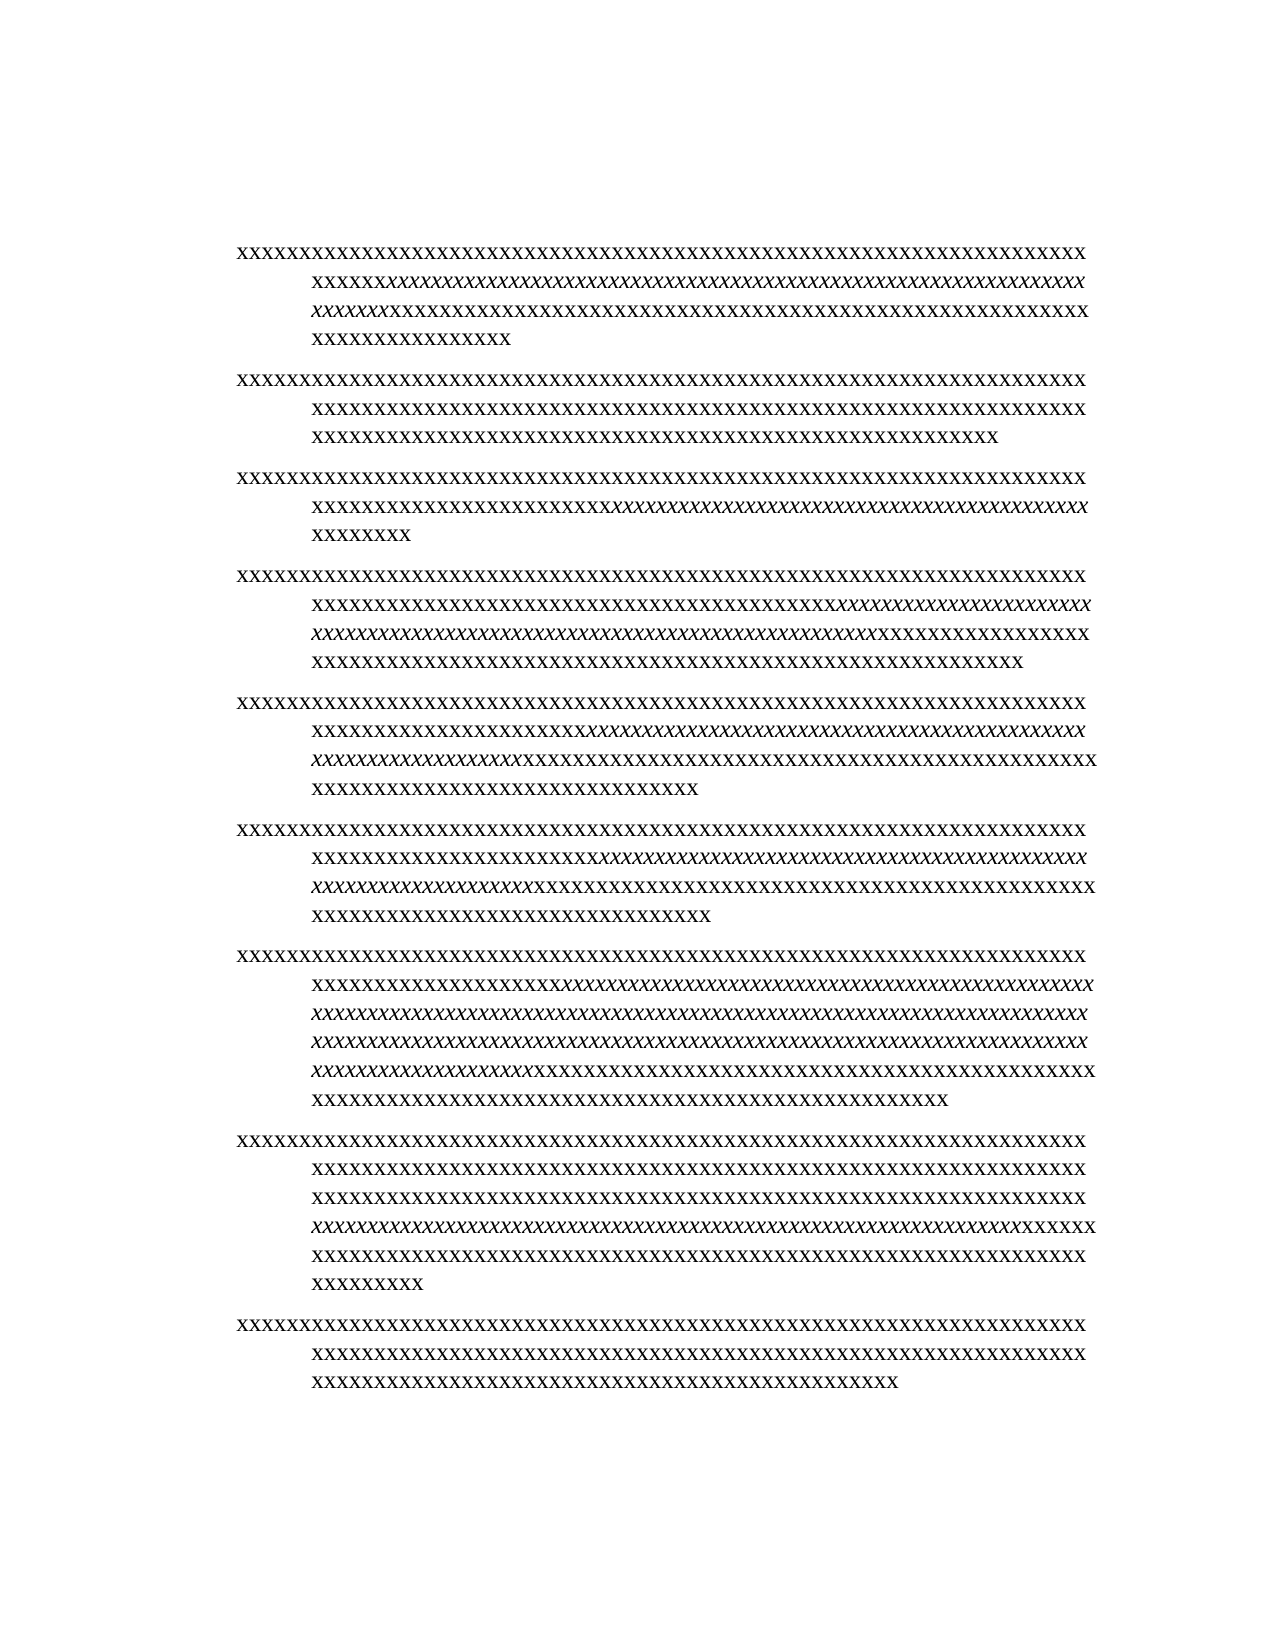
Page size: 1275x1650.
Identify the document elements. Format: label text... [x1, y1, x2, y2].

text xxxxxxxxxxxxxxxxxxxxxxxxxxxxxxxxxxxxxxxxxxxxxxxxxxxxxxxxxxxxxxxxxxxxxxxxxxxxxxxxxxxxxxxxxxxxxxxxxxxxxxxxxxxxxxxxxxxxxxxxxxxxxxxxxxxxxxxxxxxxxxxxxxxxxxxxxxxxxxxxxxxxxxxxxxxxxxxxxxxxxxxxxxxxxxxxxxxxxxxxxxxxxxxxxxxxxxxx [236, 236, 1098, 351]
text xxxxxxxxxxxxxxxxxxxxxxxxxxxxxxxxxxxxxxxxxxxxxxxxxxxxxxxxxxxxxxxxxxxxxxxxxxxxxxxxxxxxxxxxxxxxxxxxxxxxxxxxxxxxxxxxxxxxxxxxxxxxxxxxxxxxxxxxxxxxxxxxxxxxxxxxxxxxxxxxxxxxxxxxxxxxxxxxxxxxxxxxxxxxxxxxxxxxxxxxxxxxxxxxxxxxxxxxxxxxxxxxxxxxxxx [236, 686, 1098, 801]
text xxxxxxxxxxxxxxxxxxxxxxxxxxxxxxxxxxxxxxxxxxxxxxxxxxxxxxxxxxxxxxxxxxxxxxxxxxxxxxxxxxxxxxxxxxxxxxxxxxxxxxxxxxxxxxxxxxxxxxxxxxxxxxxxxxxxxxxxxxxxxxxxxxxxxxxxxxxxxxxxxxxxxxxxxxxxxxxxxxxxxxxxxxxxxxxxxxxxxxxxxxxxxxxxxxxxxxxxxxxxxxxxxxxxxxxxxxxxxxxxxxxxxxxxxxxxxxxxxxxxxxxxxxxxxxxxxxxxxxxxxxxxxxxxxxxxxxxxxxxxxxxxxxxxxxxxxxxxxxxxxxxxxxxxxxxxxxxxxxxxxxxxxxxxxxxxxxxxxxxxxxxxxxxxxxxxxxxxxxxxxxxxxxxxxxxx [236, 939, 1098, 1112]
text xxxxxxxxxxxxxxxxxxxxxxxxxxxxxxxxxxxxxxxxxxxxxxxxxxxxxxxxxxxxxxxxxxxxxxxxxxxxxxxxxxxxxxxxxxxxxxxxxxxxxxxxxxxxxxxxxxxxxxxxxxxxxxxxxxxxxxxxxxxxxxxxxxxxxxxxxxxxxxxxxxxxxxxxxxxxxxxxx [236, 1308, 1098, 1394]
text xxxxxxxxxxxxxxxxxxxxxxxxxxxxxxxxxxxxxxxxxxxxxxxxxxxxxxxxxxxxxxxxxxxxxxxxxxxxxxxxxxxxxxxxxxxxxxxxxxxxxxxxxxxxxxxxxxxxxxxxxxxxxxxxxxxxxxxxxxxxxxxxxxxxxxxxxxxxxxxxxxxxxxxxxxxxxxxxxxxxxxxxxxxxxxxxxxxxxxxxxxxxxxxxxxxxxxxxxxxxxxxxxxxxxxxxxxxxxxxxxxxxxxxxxxxxxxxxxx [236, 559, 1098, 674]
text xxxxxxxxxxxxxxxxxxxxxxxxxxxxxxxxxxxxxxxxxxxxxxxxxxxxxxxxxxxxxxxxxxxxxxxxxxxxxxxxxxxxxxxxxxxxxxxxxxxxxxxxxxxxxxxxxxxxxxxxxxxxxxxxxxxxxxxxxxxxxxx [236, 461, 1098, 547]
text xxxxxxxxxxxxxxxxxxxxxxxxxxxxxxxxxxxxxxxxxxxxxxxxxxxxxxxxxxxxxxxxxxxxxxxxxxxxxxxxxxxxxxxxxxxxxxxxxxxxxxxxxxxxxxxxxxxxxxxxxxxxxxxxxxxxxxxxxxxxxxxxxxxxxxxxxxxxxxxxxxxxxxxxxxxxxxxxxxxxxxxxx [236, 363, 1098, 449]
text xxxxxxxxxxxxxxxxxxxxxxxxxxxxxxxxxxxxxxxxxxxxxxxxxxxxxxxxxxxxxxxxxxxxxxxxxxxxxxxxxxxxxxxxxxxxxxxxxxxxxxxxxxxxxxxxxxxxxxxxxxxxxxxxxxxxxxxxxxxxxxxxxxxxxxxxxxxxxxxxxxxxxxxxxxxxxxxxxxxxxxxxxxxxxxxxxxxxxxxxxxxxxxxxxxxxxxxxxxxxxxxxxxxxxxxx [236, 813, 1098, 928]
text xxxxxxxxxxxxxxxxxxxxxxxxxxxxxxxxxxxxxxxxxxxxxxxxxxxxxxxxxxxxxxxxxxxxxxxxxxxxxxxxxxxxxxxxxxxxxxxxxxxxxxxxxxxxxxxxxxxxxxxxxxxxxxxxxxxxxxxxxxxxxxxxxxxxxxxxxxxxxxxxxxxxxxxxxxxxxxxxxxxxxxxxxxxxxxxxxxxxxxxxxxxxxxxxxxxxxxxxxxxxxxxxxxxxxxxxxxxxxxxxxxxxxxxxxxxxxxxxxxxxxxxxxxxxxxxxxxxxxxxxxxxxxxxxxxxxxxxxxxxxxxxxxxxxxxxxxxxxxxxxxxxxxxxxxxxxx [236, 1124, 1098, 1296]
